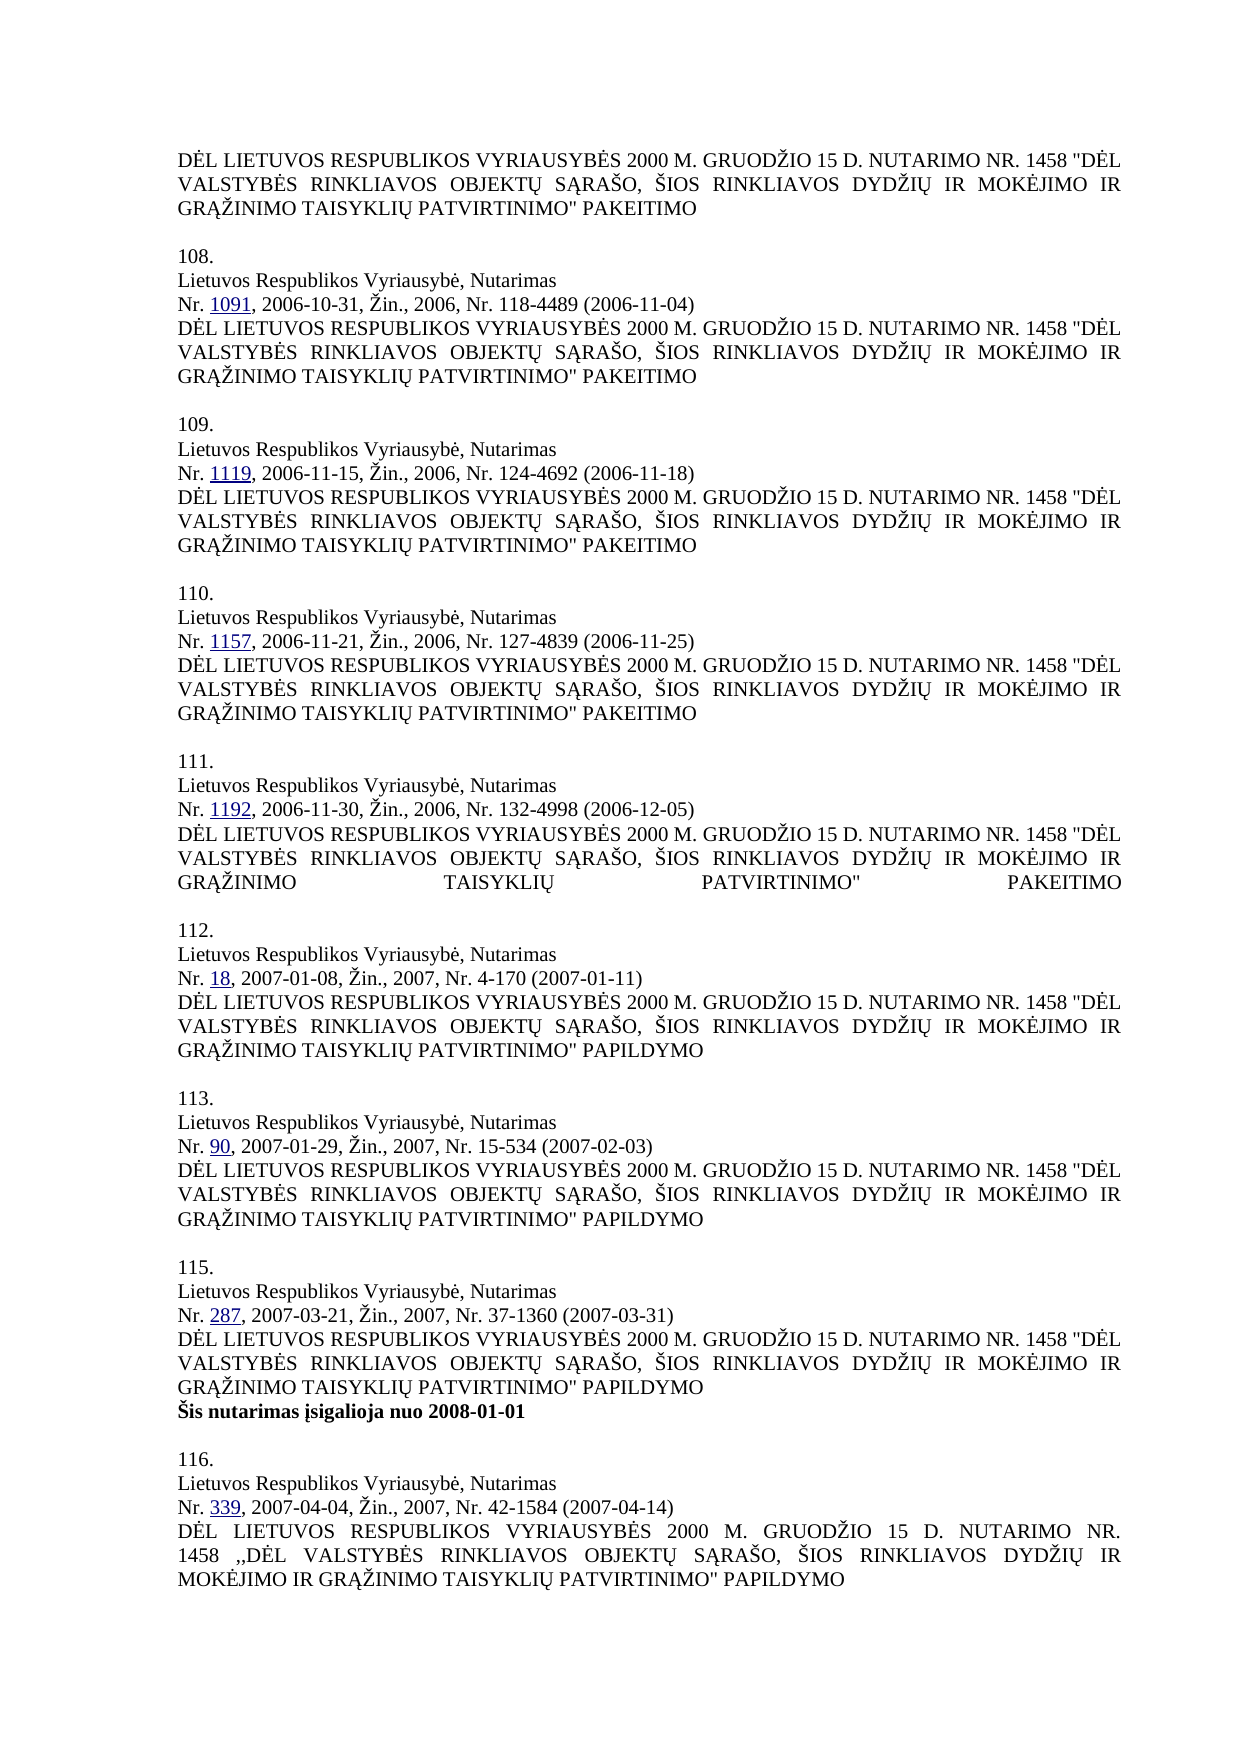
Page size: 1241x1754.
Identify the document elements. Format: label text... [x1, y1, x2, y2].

text 116. [177, 1447, 1122, 1471]
text 113. [177, 1086, 1122, 1110]
text DĖL LIETUVOS RESPUBLIKOS VYRIAUSYBĖS 2000 M. GRUODŽIO 15 D. NUTARIMO NR. 1458 "DĖL VALSTYBĖS RINKLIAVOS OBJEKTŲ SĄRAŠO, ŠIOS RINKLIAVOS DYDŽIŲ IR MOKĖJIMO IR GRĄŽINIMO TAISYKLIŲ PATVIRTINIMO" PAKEITIMO [177, 316, 1122, 388]
text Nr. 18, 2007-01-08, Žin., 2007, Nr. 4-170 (2007-01-11) [177, 966, 1122, 990]
text Nr. 1192, 2006-11-30, Žin., 2006, Nr. 132-4998 (2006-12-05) [177, 797, 1122, 821]
text Nr. 287, 2007-03-21, Žin., 2007, Nr. 37-1360 (2007-03-31) [177, 1303, 1122, 1327]
text Lietuvos Respublikos Vyriausybė, Nutarimas [177, 605, 1122, 629]
text Lietuvos Respublikos Vyriausybė, Nutarimas [177, 1279, 1122, 1303]
text Nr. 1119, 2006-11-15, Žin., 2006, Nr. 124-4692 (2006-11-18) [177, 461, 1122, 484]
text DĖL LIETUVOS RESPUBLIKOS VYRIAUSYBĖS 2000 M. GRUODŽIO 15 D. NUTARIMO NR. 1458 "DĖL VALSTYBĖS RINKLIAVOS OBJEKTŲ SĄRAŠO, ŠIOS RINKLIAVOS DYDŽIŲ IR MOKĖJIMO IR GRĄŽINIMO TAISYKLIŲ PATVIRTINIMO" PAKEITIMO [177, 484, 1122, 557]
text 115. [177, 1254, 1122, 1279]
text 110. [177, 581, 1122, 605]
text DĖL LIETUVOS RESPUBLIKOS VYRIAUSYBĖS 2000 M. GRUODŽIO 15 D. NUTARIMO NR. 1458 ,,DĖL VALSTYBĖS RINKLIAVOS OBJEKTŲ SĄRAŠO, ŠIOS RINKLIAVOS DYDŽIŲ IR MOKĖJIMO IR GRĄŽINIMO TAISYKLIŲ PATVIRTINIMO" PAPILDYMO [177, 1519, 1122, 1591]
text Nr. 90, 2007-01-29, Žin., 2007, Nr. 15-534 (2007-02-03) [177, 1134, 1122, 1158]
text Lietuvos Respublikos Vyriausybė, Nutarimas [177, 436, 1122, 461]
text Lietuvos Respublikos Vyriausybė, Nutarimas [177, 268, 1122, 292]
text DĖL LIETUVOS RESPUBLIKOS VYRIAUSYBĖS 2000 M. GRUODŽIO 15 D. NUTARIMO NR. 1458 "DĖL VALSTYBĖS RINKLIAVOS OBJEKTŲ SĄRAŠO, ŠIOS RINKLIAVOS DYDŽIŲ IR MOKĖJIMO IR GRĄŽINIMO TAISYKLIŲ PATVIRTINIMO" PAPILDYMO [177, 1327, 1122, 1399]
text Lietuvos Respublikos Vyriausybė, Nutarimas [177, 1471, 1122, 1495]
text DĖL LIETUVOS RESPUBLIKOS VYRIAUSYBĖS 2000 M. GRUODŽIO 15 D. NUTARIMO NR. 1458 "DĖL VALSTYBĖS RINKLIAVOS OBJEKTŲ SĄRAŠO, ŠIOS RINKLIAVOS DYDŽIŲ IR MOKĖJIMO IR GRĄŽINIMO TAISYKLIŲ PATVIRTINIMO" PAKEITIMO [177, 148, 1122, 220]
text 109. [177, 412, 1122, 436]
text Šis nutarimas įsigalioja nuo 2008-01-01 [177, 1399, 1122, 1423]
text DĖL LIETUVOS RESPUBLIKOS VYRIAUSYBĖS 2000 M. GRUODŽIO 15 D. NUTARIMO NR. 1458 "DĖL VALSTYBĖS RINKLIAVOS OBJEKTŲ SĄRAŠO, ŠIOS RINKLIAVOS DYDŽIŲ IR MOKĖJIMO IR GRĄŽINIMO TAISYKLIŲ PATVIRTINIMO" PAPILDYMO [177, 1158, 1122, 1231]
text Lietuvos Respublikos Vyriausybė, Nutarimas [177, 773, 1122, 797]
text Nr. 339, 2007-04-04, Žin., 2007, Nr. 42-1584 (2007-04-14) [177, 1495, 1122, 1519]
text 111. [177, 749, 1122, 773]
text 112. [177, 918, 1122, 942]
text 108. [177, 244, 1122, 268]
text Lietuvos Respublikos Vyriausybė, Nutarimas [177, 1110, 1122, 1134]
text DĖL LIETUVOS RESPUBLIKOS VYRIAUSYBĖS 2000 M. GRUODŽIO 15 D. NUTARIMO NR. 1458 "DĖL VALSTYBĖS RINKLIAVOS OBJEKTŲ SĄRAŠO, ŠIOS RINKLIAVOS DYDŽIŲ IR MOKĖJIMO IR GRĄŽINIMO TAISYKLIŲ PATVIRTINIMO" PAKEITIMO [177, 653, 1122, 725]
text Nr. 1157, 2006-11-21, Žin., 2006, Nr. 127-4839 (2006-11-25) [177, 629, 1122, 653]
text Lietuvos Respublikos Vyriausybė, Nutarimas [177, 942, 1122, 966]
text Nr. 1091, 2006-10-31, Žin., 2006, Nr. 118-4489 (2006-11-04) [177, 292, 1122, 316]
text DĖL LIETUVOS RESPUBLIKOS VYRIAUSYBĖS 2000 M. GRUODŽIO 15 D. NUTARIMO NR. 1458 "DĖL VALSTYBĖS RINKLIAVOS OBJEKTŲ SĄRAŠO, ŠIOS RINKLIAVOS DYDŽIŲ IR MOKĖJIMO IR GRĄŽINIMO TAISYKLIŲ PATVIRTINIMO" PAKEITIMO [177, 821, 1122, 918]
text DĖL LIETUVOS RESPUBLIKOS VYRIAUSYBĖS 2000 M. GRUODŽIO 15 D. NUTARIMO NR. 1458 "DĖL VALSTYBĖS RINKLIAVOS OBJEKTŲ SĄRAŠO, ŠIOS RINKLIAVOS DYDŽIŲ IR MOKĖJIMO IR GRĄŽINIMO TAISYKLIŲ PATVIRTINIMO" PAPILDYMO [177, 990, 1122, 1062]
